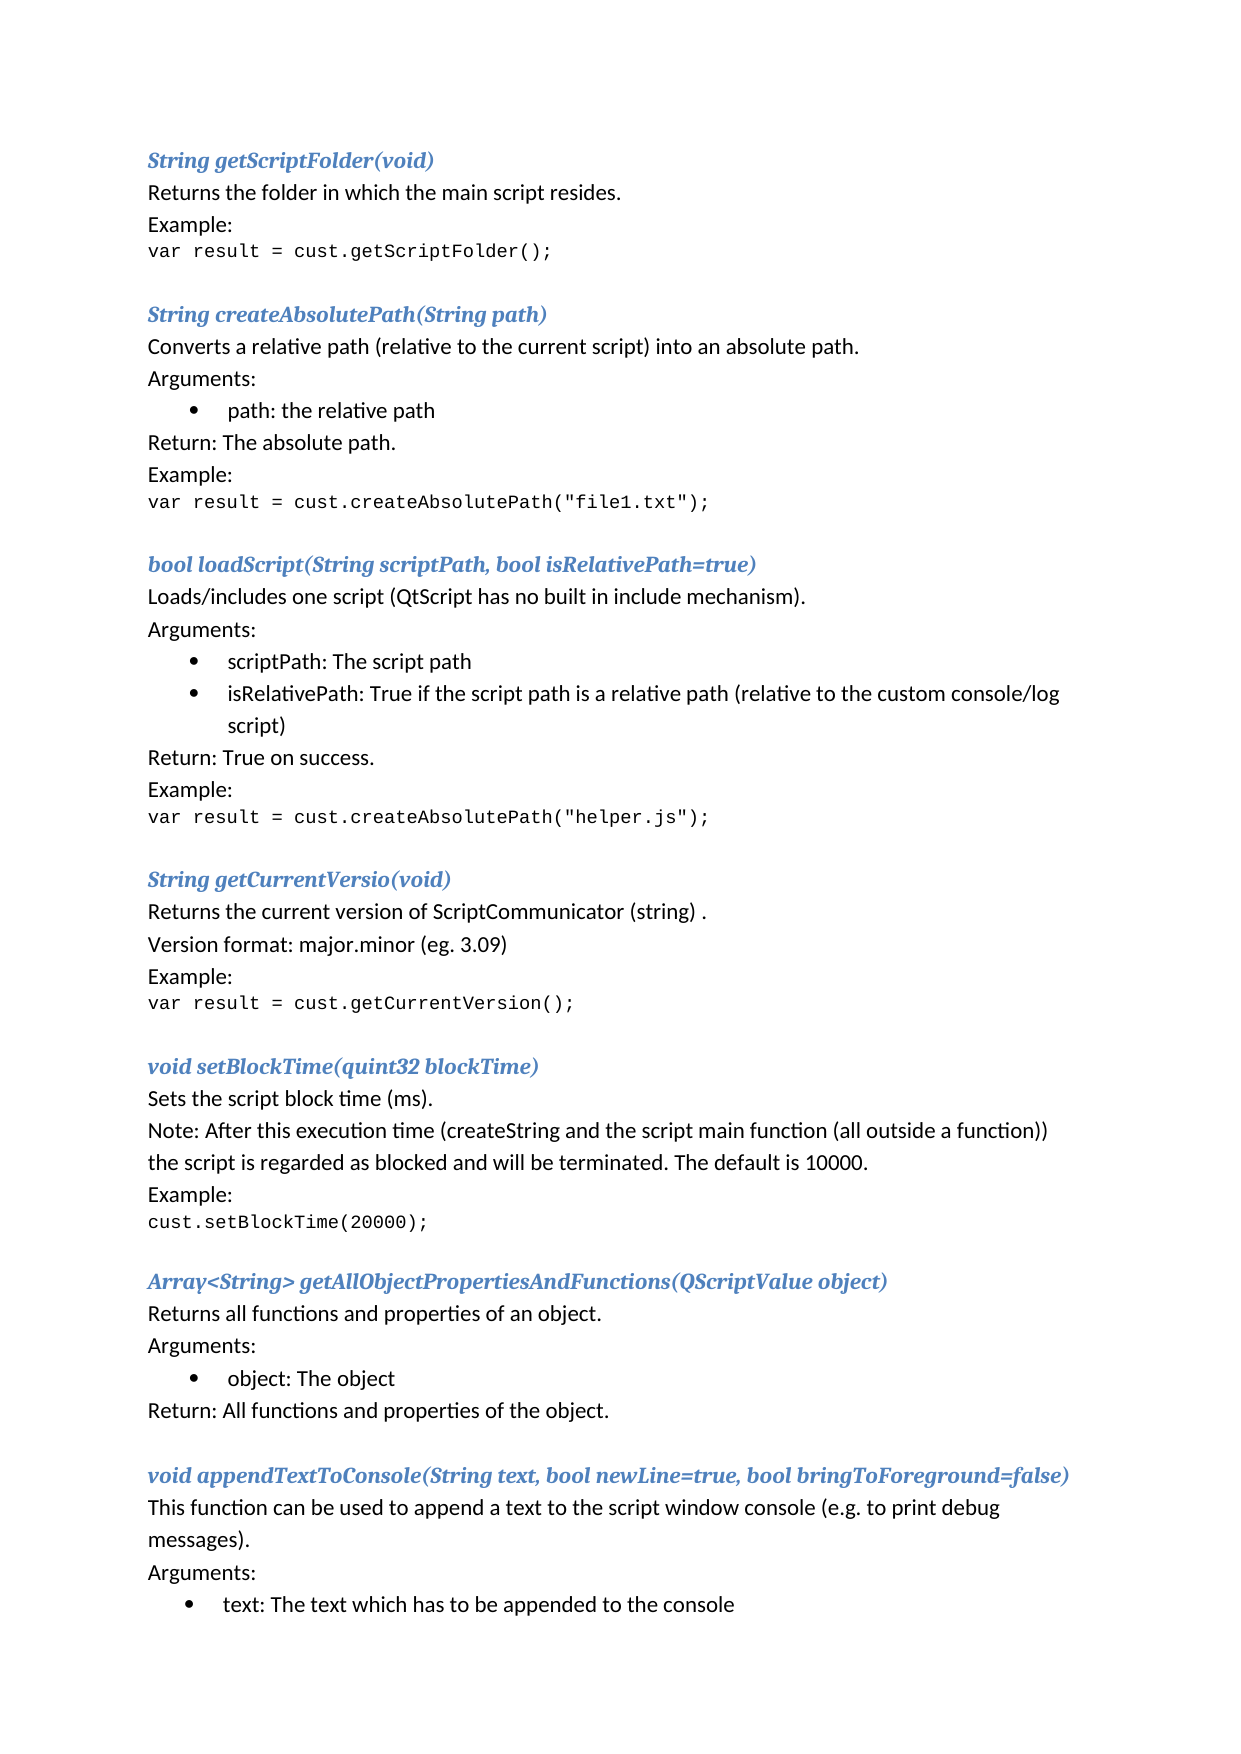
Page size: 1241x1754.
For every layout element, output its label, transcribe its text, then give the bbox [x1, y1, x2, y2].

text Arguments: [148, 615, 1093, 643]
text Return: True on success. [148, 743, 1093, 771]
text Note: After this execution time (createString and the script main function (all outside a function)) [148, 1116, 1093, 1144]
text Return: The absolute path. [148, 428, 1093, 456]
text Example: [148, 1180, 1093, 1208]
subtitle String getCurrentVersio(void) [148, 867, 1093, 894]
text This function can be used to append a text to the script window console (e.g. to print debug messages). [148, 1493, 1093, 1553]
text Converts a relative path (relative to the current script) into an absolute path. [148, 332, 1093, 360]
list isRelativePath: True if the script path is a relative path (relative to the custom console/log script) [190, 679, 1093, 739]
text cust.setBlockTime(20000); [148, 1212, 1093, 1234]
text Example: [148, 962, 1093, 990]
subtitle Array<String> getAllObjectPropertiesAndFunctions(QScriptValue object) [148, 1269, 1093, 1295]
list object: The object [190, 1364, 1093, 1392]
subtitle bool loadScript(String scriptPath, bool isRelativePath=true) [148, 552, 1093, 579]
text var result = cust.getCurrentVersion(); [148, 994, 1093, 1015]
subtitle void setBlockTime(quint32 blockTime) [148, 1053, 1093, 1080]
text Version format: major.minor (eg. 3.09) [148, 930, 1093, 958]
text Returns all functions and properties of an object. [148, 1299, 1093, 1327]
text Example: [148, 461, 1093, 489]
text Arguments: [148, 364, 1093, 392]
text Returns the current version of ScriptCommunicator (string) . [148, 897, 1093, 926]
text Loads/includes one script (QtScript has no built in include mechanism). [148, 582, 1093, 611]
list scriptPath: The script path [190, 647, 1093, 675]
text Example: [148, 776, 1093, 804]
text Example: [148, 210, 1093, 238]
text Arguments: [148, 1331, 1093, 1359]
subtitle String createAbsolutePath(String path) [148, 302, 1093, 328]
subtitle void appendTextToConsole(String text, bool newLine=true, bool bringToForeground=false) [148, 1463, 1093, 1489]
list text: The text which has to be appended to the console [185, 1590, 1093, 1618]
text Return: All functions and properties of the object. [148, 1396, 1093, 1424]
text Returns the folder in which the main script resides. [148, 178, 1093, 206]
text the script is regarded as blocked and will be terminated. The default is 10000. [148, 1148, 1093, 1176]
text Arguments: [148, 1558, 1093, 1586]
text var result = cust.createAbsolutePath("helper.js"); [148, 808, 1093, 829]
list path: the relative path [190, 396, 1093, 424]
text Sets the script block time (ms). [148, 1084, 1093, 1112]
subtitle String getScriptFolder(void) [148, 148, 1093, 174]
text var result = cust.getScriptFolder(); [148, 242, 1093, 263]
text var result = cust.createAbsolutePath("file1.txt"); [148, 493, 1093, 514]
